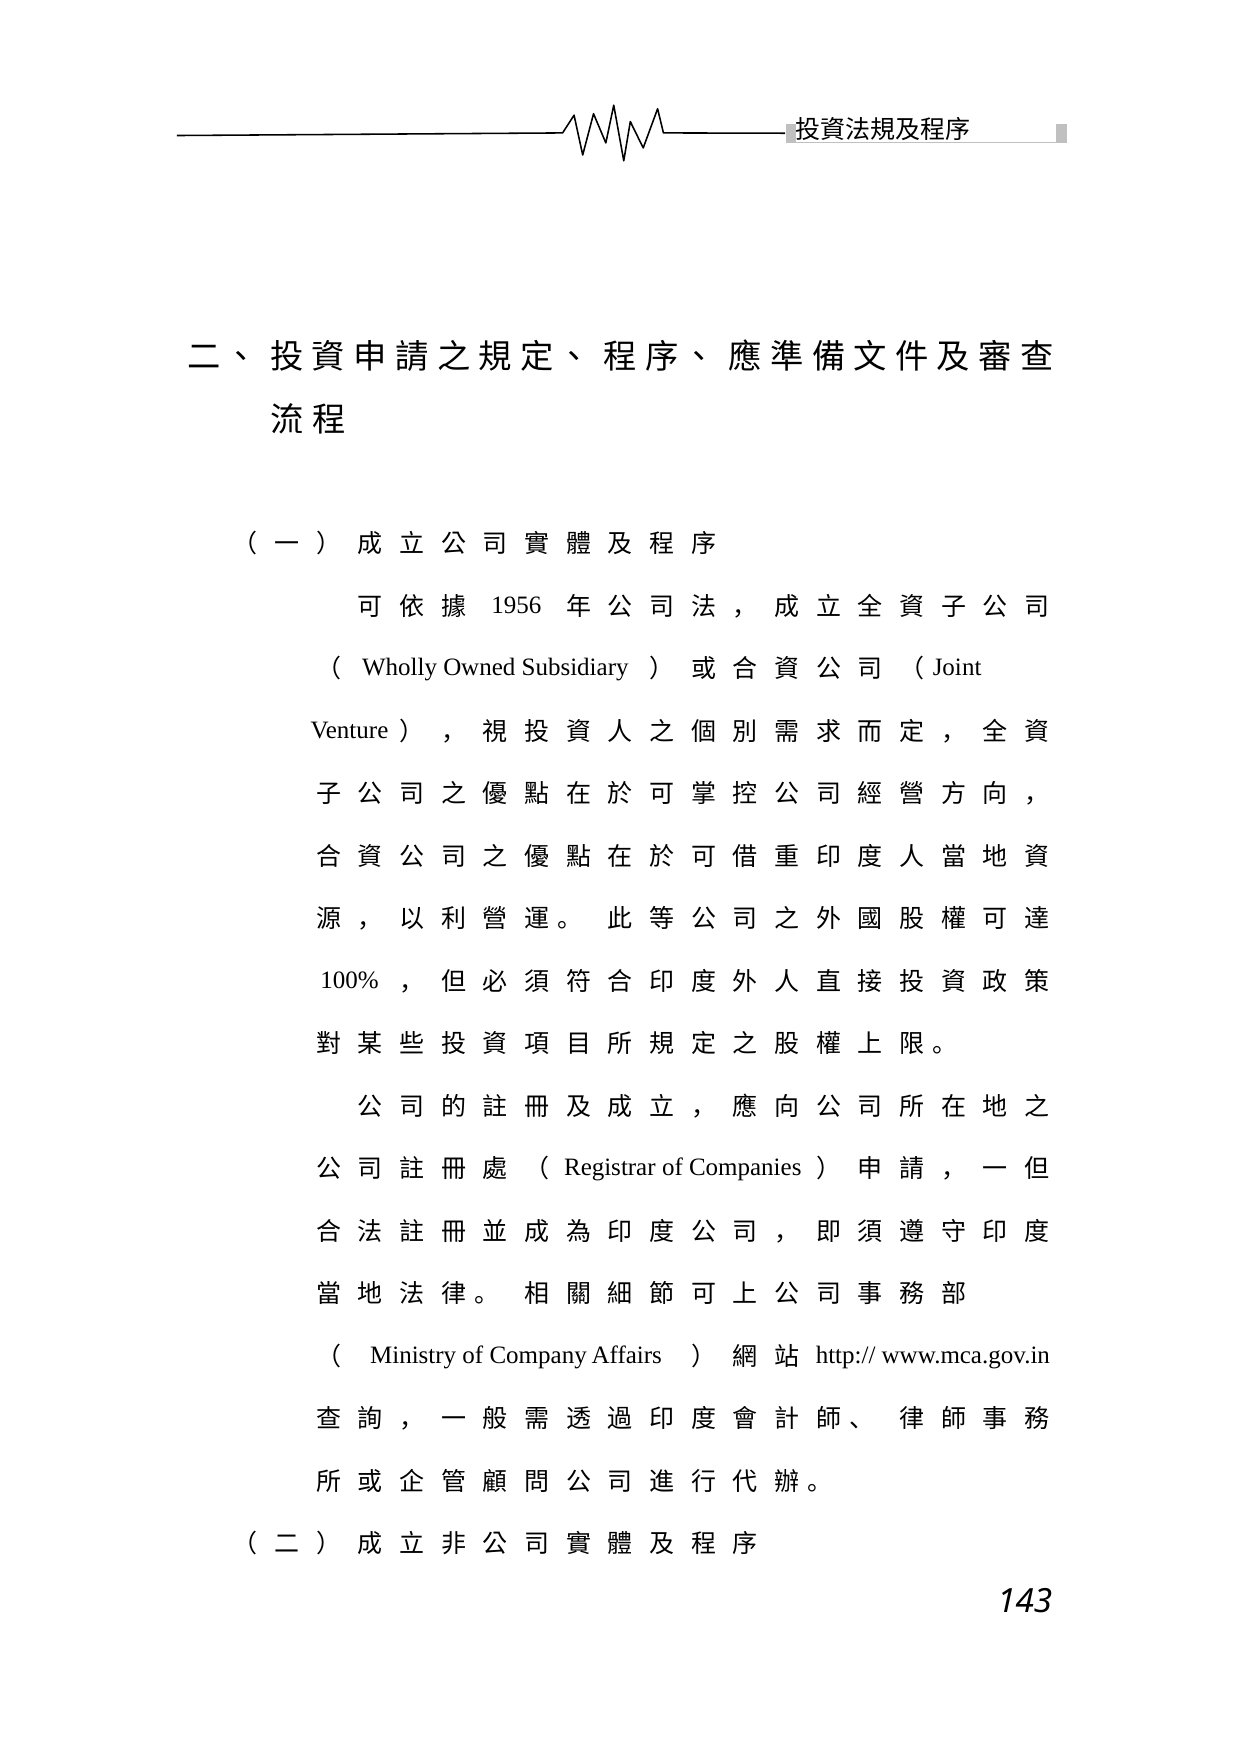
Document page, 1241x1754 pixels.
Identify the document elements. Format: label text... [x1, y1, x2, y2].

text 公司的註冊及成立，應向公司所在地之公司註冊處（Registrar of Companies）申請，一但合法註冊並成為印度公司，即須遵守印度當地法律。相關細節可上公司事務部（Ministry of Company Affairs）網站http:// www.mca.gov.in查詢，一般需透過印度會計師、律師事務所或企管顧問公司進行代辦。 [281, 1063, 1058, 1500]
text 二、投資申請之規定、程序、應準備文件及審查流程 [183, 313, 1058, 438]
text （一）成立公司實體及程序 [207, 500, 1058, 563]
text 可依據1956年公司法，成立全資子公司（Wholly Owned Subsidiary）或合資公司（Joint Venture），視投資人之個別需求而定，全資子公司之優點在於可掌控公司經營方向，合資公司之優點在於可借重印度人當地資源，以利營運。此等公司之外國股權可達100%，但必須符合印度外人直接投資政策對某些投資項目所規定之股權上限。 [281, 563, 1058, 1063]
text （二）成立非公司實體及程序 [207, 1500, 1058, 1563]
